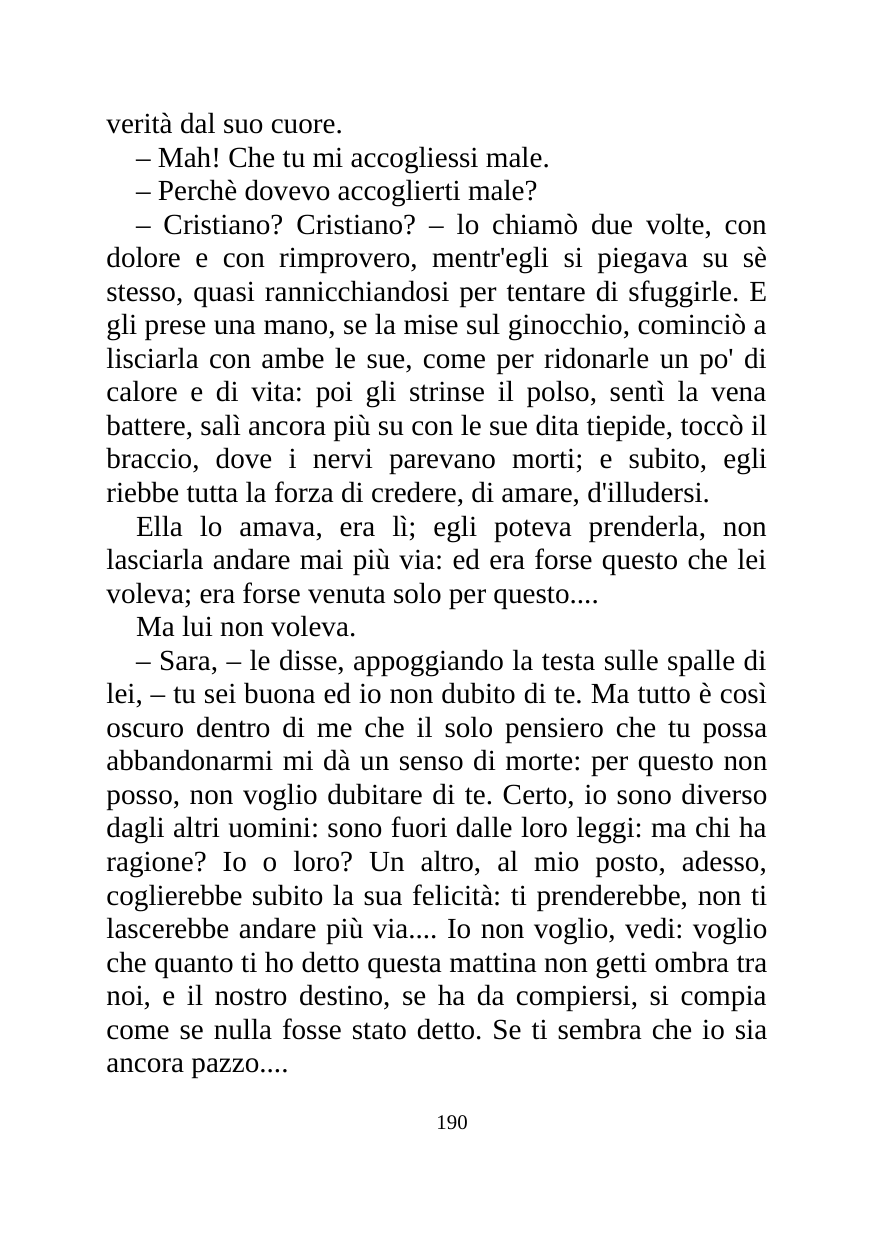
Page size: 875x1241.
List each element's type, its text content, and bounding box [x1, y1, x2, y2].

text Ma lui non voleva. [106, 609, 768, 643]
text verità dal suo cuore. [106, 106, 768, 140]
text Ella lo amava, era lì; egli poteva prenderla, non lasciarla andare mai più via: ed era forse questo che lei voleva; era forse venuta solo per questo.... [106, 509, 768, 609]
text – Cristiano? Cristiano? – lo chiamò due volte, con dolore e con rimprovero, mentr'egli si piegava su sè stesso, quasi rannicchiandosi per tentare di sfuggirle. E gli prese una mano, se la mise sul ginocchio, cominciò a lisciarla con ambe le sue, come per ridonarle un po' di calore e di vita: poi gli strinse il polso, sentì la vena battere, salì ancora più su con le sue dita tiepide, toccò il braccio, dove i nervi parevano morti; e subito, egli riebbe tutta la forza di credere, di amare, d'illudersi. [106, 207, 768, 509]
text – Mah! Che tu mi accogliessi male. [106, 140, 768, 173]
text – Perchè dovevo accoglierti male? [106, 173, 768, 207]
text – Sara, – le disse, appoggiando la testa sulle spalle di lei, – tu sei buona ed io non dubito di te. Ma tutto è così oscuro dentro di me che il solo pensiero che tu possa abbandonarmi mi dà un senso di morte: per questo non posso, non voglio dubitare di te. Certo, io sono diverso dagli altri uomini: sono fuori dalle loro leggi: ma chi ha ragione? Io o loro? Un altro, al mio posto, adesso, coglierebbe subito la sua felicità: ti prenderebbe, non ti lascerebbe andare più via.... Io non voglio, vedi: voglio che quanto ti ho detto questa mattina non getti ombra tra noi, e il nostro destino, se ha da compiersi, si compia come se nulla fosse stato detto. Se ti sembra che io sia ancora pazzo.... [106, 643, 768, 1079]
